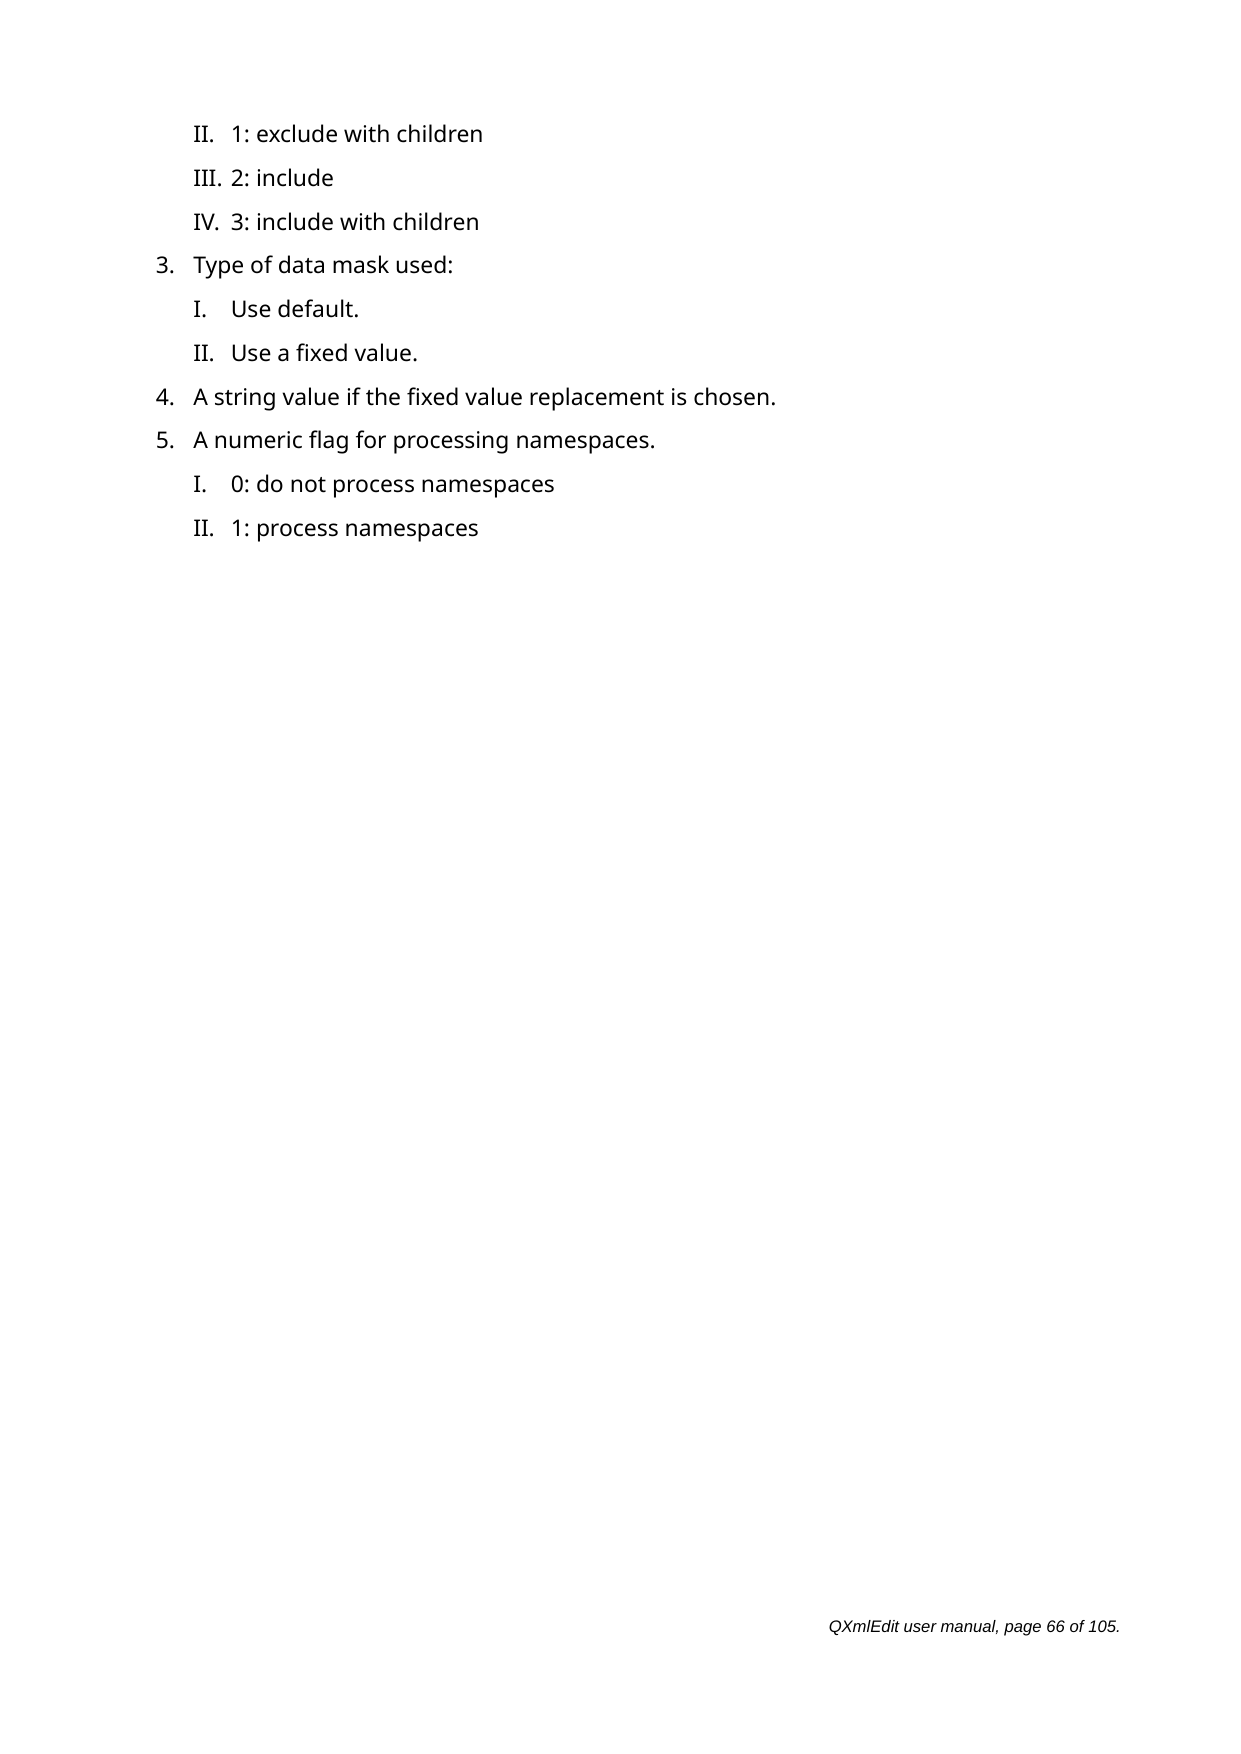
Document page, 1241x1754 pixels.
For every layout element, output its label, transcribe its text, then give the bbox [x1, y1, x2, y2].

list A numeric flag for processing namespaces. [156, 424, 1122, 456]
list 1: process namespaces [193, 512, 1122, 543]
list 3: include with children [193, 206, 1122, 237]
list Use default. [193, 293, 1122, 324]
list 2: include [193, 162, 1122, 193]
list 0: do not process namespaces [193, 468, 1122, 499]
list 1: exclude with children [193, 118, 1122, 149]
list A string value if the fixed value replacement is chosen. [156, 381, 1122, 412]
list Type of data mask used: [156, 249, 1122, 281]
list Use a fixed value. [193, 337, 1122, 368]
